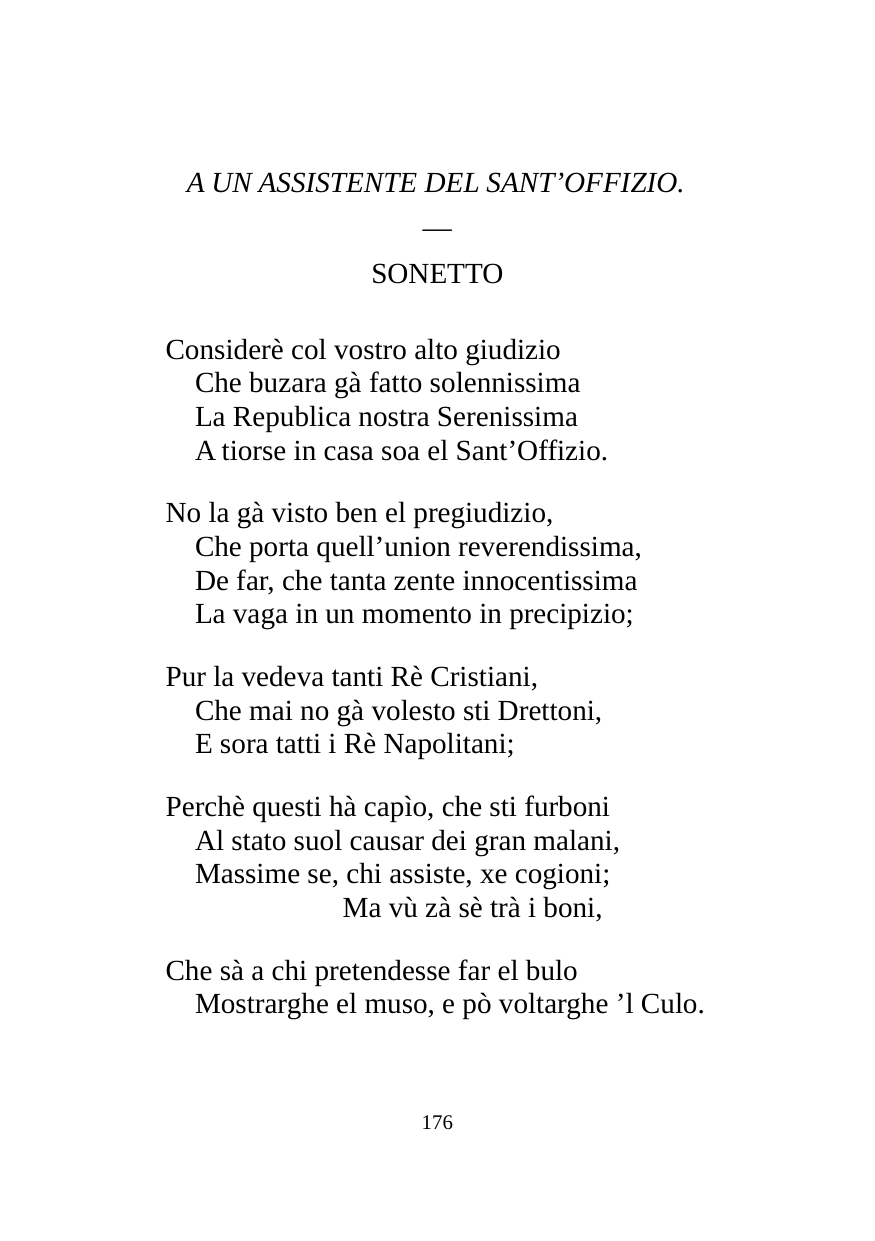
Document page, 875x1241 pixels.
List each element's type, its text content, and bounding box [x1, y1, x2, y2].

subtitle A UN ASSISTENTE DEL SANT’OFFIZIO. [106, 165, 768, 199]
text Considerè col vostro alto giudizio Che buzara gà fatto solennissima La Republica nostra Serenissima A tiorse in casa soa el Sant’Offizio. [165, 332, 768, 466]
text Pur la vedeva tanti Rè Cristiani, Che mai no gà volesto sti Drettoni, E sora tatti i Rè Napolitani; [165, 659, 768, 760]
text Che sà a chi pretendesse far el bulo Mostrarghe el muso, e pò voltarghe ’l Culo. [165, 953, 768, 1020]
text No la gà visto ben el pregiudizio, Che porta quell’union reverendissima, De far, che tanta zente innocentissima La vaga in un momento in precipizio; [165, 496, 768, 630]
text SONETTO [106, 257, 768, 290]
text Perchè questi hà capìo, che sti furboni Al stato suol causar dei gran malani, Massime se, chi assiste, xe cogioni; Ma vù zà sè trà i boni, [165, 789, 768, 923]
text — [106, 211, 768, 244]
